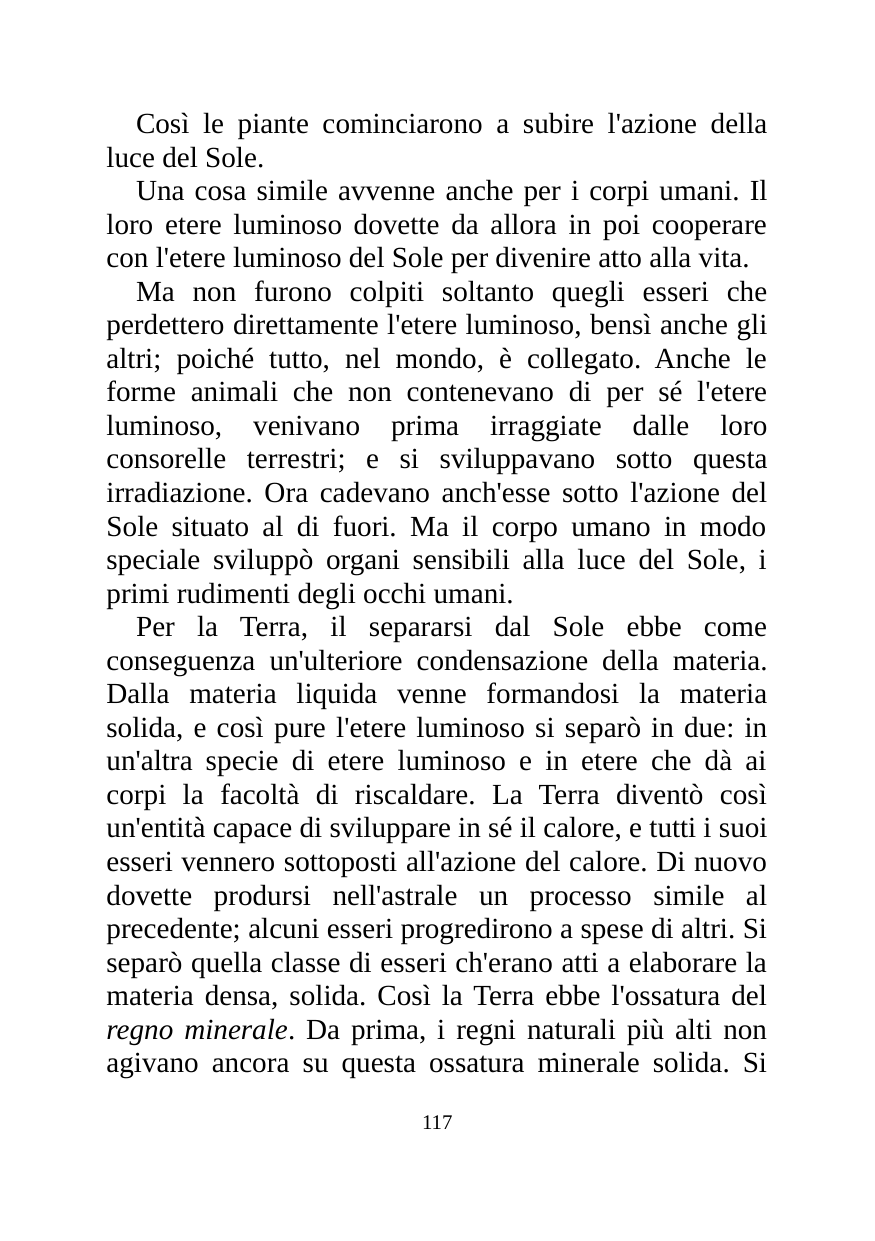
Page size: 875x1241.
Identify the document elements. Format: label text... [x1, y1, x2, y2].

text Per la Terra, il separarsi dal Sole ebbe come conseguenza un'ulteriore condensazione della materia. Dalla materia liquida venne formandosi la materia solida, e così pure l'etere luminoso si separò in due: in un'altra specie di etere luminoso e in etere che dà ai corpi la facoltà di riscaldare. La Terra diventò così un'entità capace di sviluppare in sé il calore, e tutti i suoi esseri vennero sottoposti all'azione del calore. Di nuovo dovette prodursi nell'astrale un processo simile al precedente; alcuni esseri progredirono a spese di altri. Si separò quella classe di esseri ch'erano atti a elaborare la materia densa, solida. Così la Terra ebbe l'ossatura del regno minerale. Da prima, i regni naturali più alti non agivano ancora su questa ossatura minerale solida. Si [106, 609, 768, 1079]
text Così le piante cominciarono a subire l'azione della luce del Sole. [106, 106, 768, 173]
text Ma non furono colpiti soltanto quegli esseri che perdettero direttamente l'etere luminoso, bensì anche gli altri; poiché tutto, nel mondo, è collegato. Anche le forme animali che non contenevano di per sé l'etere luminoso, venivano prima irraggiate dalle loro consorelle terrestri; e si sviluppavano sotto questa irradiazione. Ora cadevano anch'esse sotto l'azione del Sole situato al di fuori. Ma il corpo umano in modo speciale sviluppò organi sensibili alla luce del Sole, i primi rudimenti degli occhi umani. [106, 274, 768, 609]
text Una cosa simile avvenne anche per i corpi umani. Il loro etere luminoso dovette da allora in poi cooperare con l'etere luminoso del Sole per divenire atto alla vita. [106, 173, 768, 274]
